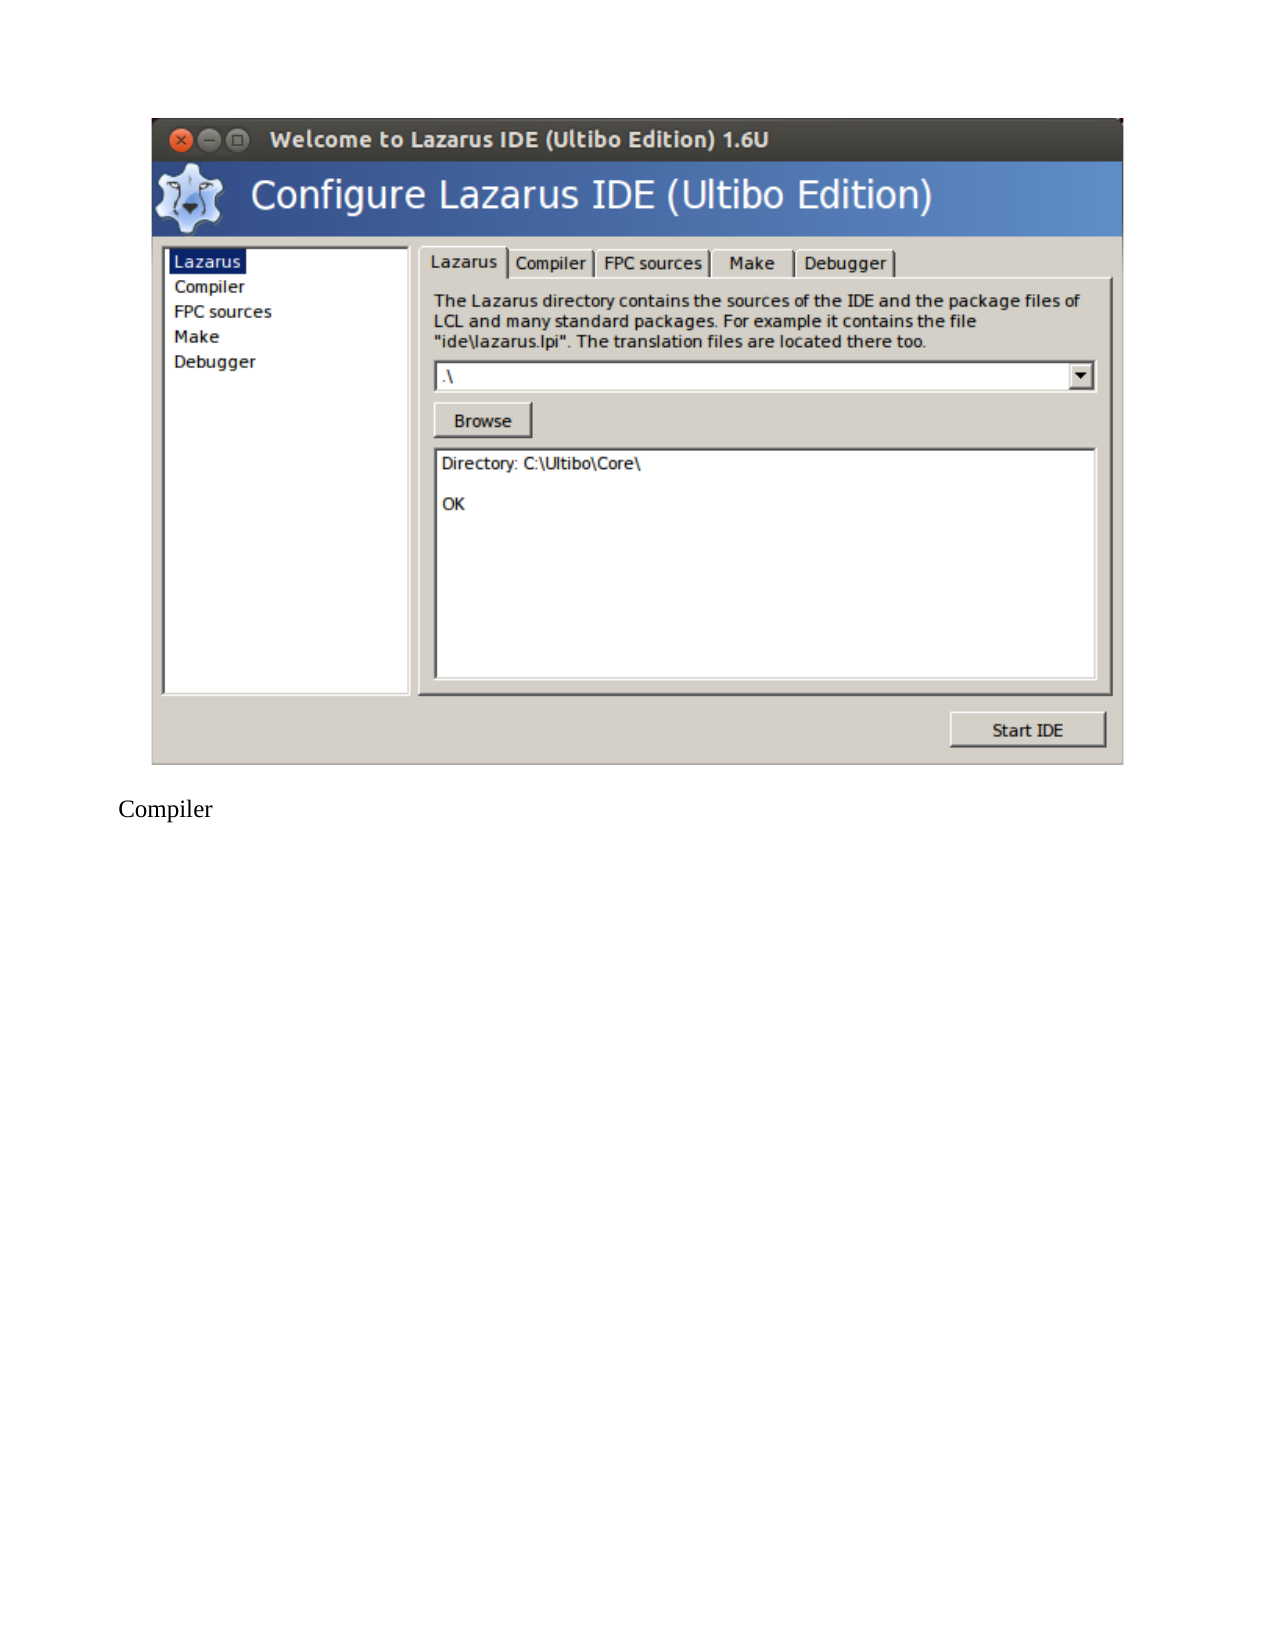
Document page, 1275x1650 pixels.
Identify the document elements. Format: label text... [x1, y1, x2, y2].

picture [151, 118, 1124, 765]
text Compiler [118, 794, 1157, 822]
